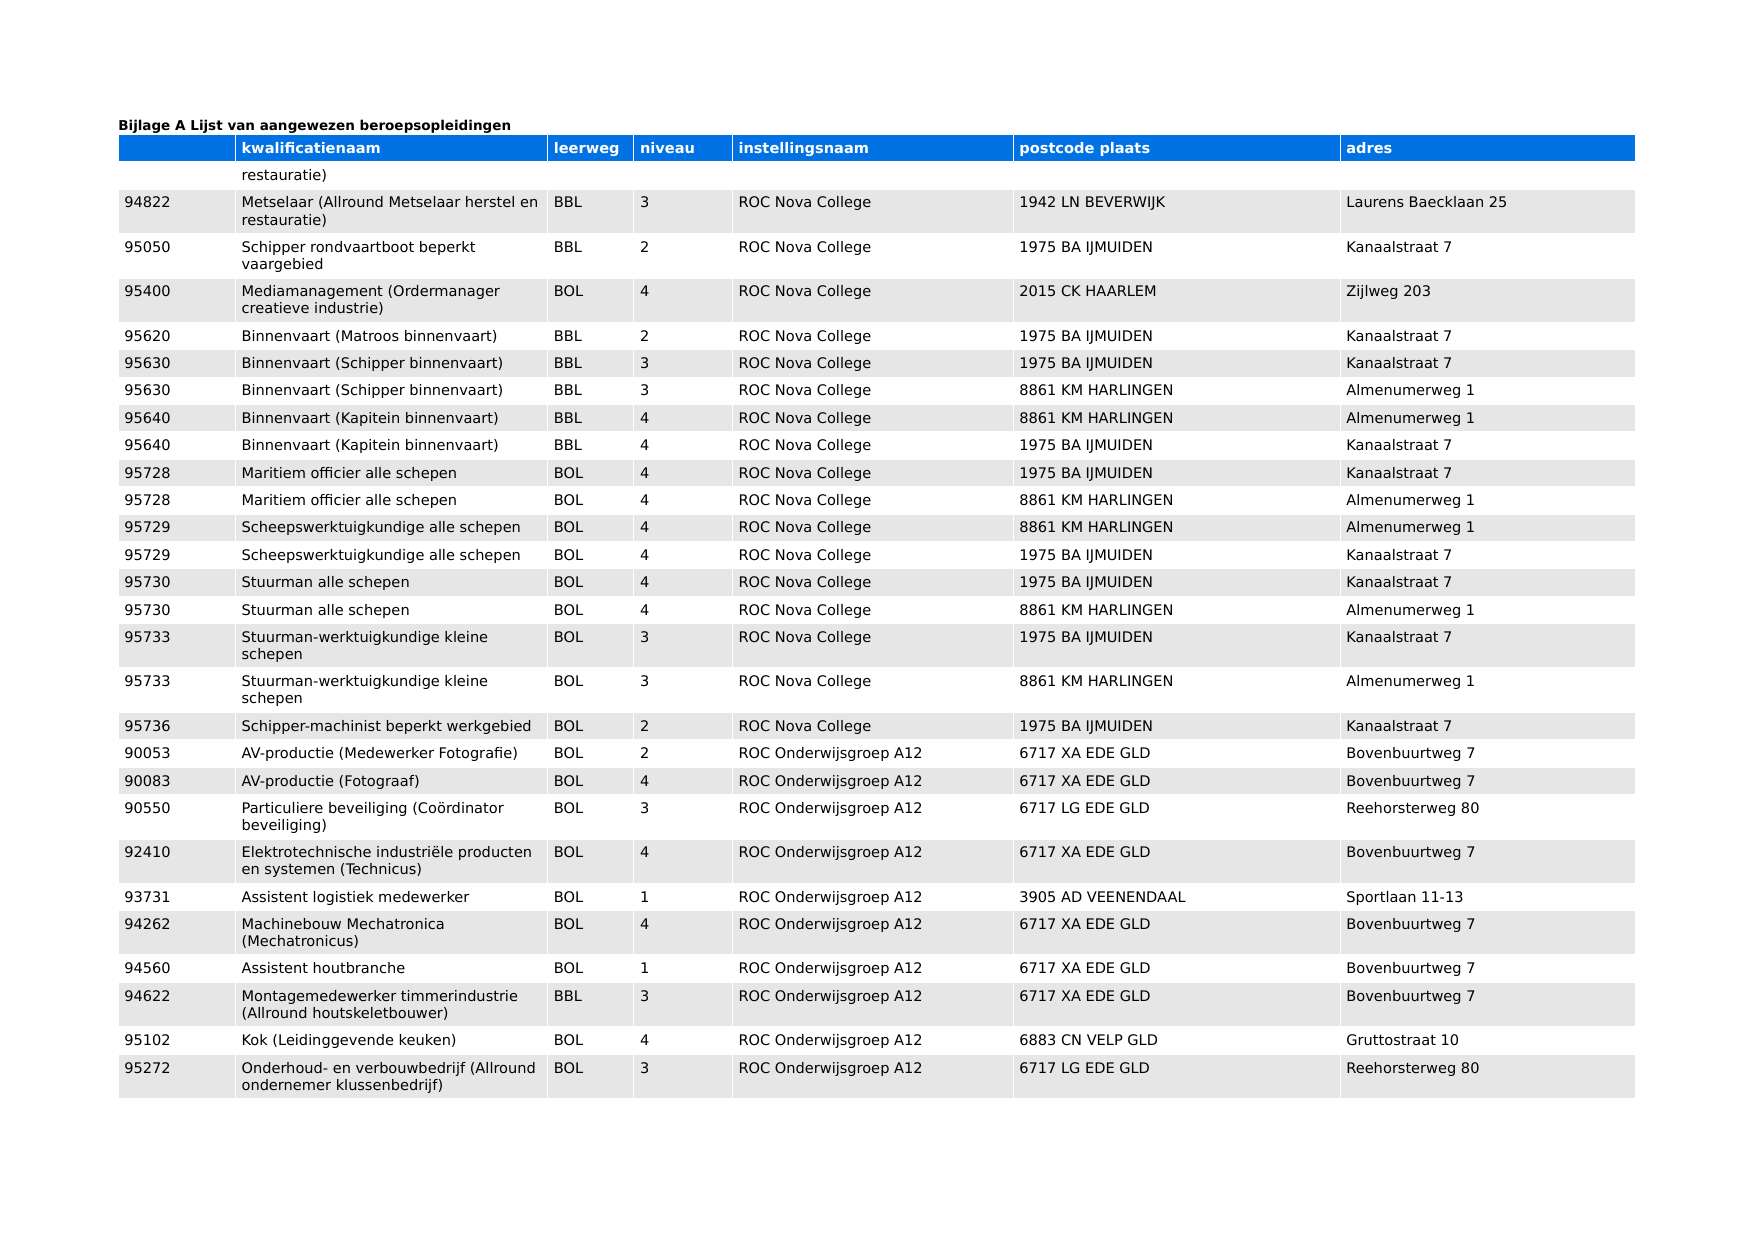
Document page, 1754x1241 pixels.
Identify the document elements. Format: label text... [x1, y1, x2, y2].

table_cell 8861 KM HARLINGEN [1014, 669, 1340, 712]
table_cell BOL [548, 460, 633, 486]
table_cell Assistent houtbranche [236, 956, 547, 982]
table_cell postcode plaats [1014, 135, 1340, 161]
table_cell 8861 KM HARLINGEN [1014, 487, 1340, 513]
table_cell Binnenvaart (Matroos binnenvaart) [236, 323, 547, 349]
table_cell ROC Nova College [733, 713, 1013, 739]
table_cell 3 [634, 350, 732, 377]
table_cell ROC Onderwijsgroep A12 [733, 911, 1013, 954]
table_cell Zijlweg 203 [1341, 279, 1635, 322]
table_cell 6717 XA EDE GLD [1014, 768, 1340, 794]
table_cell 95050 [119, 234, 235, 277]
table_cell BOL [548, 740, 633, 767]
table_cell [1014, 162, 1340, 189]
table_cell [1341, 162, 1635, 189]
table_cell 6717 XA EDE GLD [1014, 740, 1340, 767]
table_cell BBL [548, 190, 633, 233]
table_cell Binnenvaart (Schipper binnenvaart) [236, 378, 547, 404]
table_cell Schipper-machinist beperkt werkgebied [236, 713, 547, 739]
table_cell Kanaalstraat 7 [1341, 350, 1635, 377]
table_cell ROC Onderwijsgroep A12 [733, 795, 1013, 838]
table_cell 95640 [119, 433, 235, 459]
table_cell 95729 [119, 542, 235, 568]
table_cell BOL [548, 1028, 633, 1054]
table_cell niveau [634, 135, 732, 161]
table_cell 92410 [119, 840, 235, 883]
table_cell 93731 [119, 884, 235, 910]
table_cell 1 [634, 884, 732, 910]
table_cell [634, 162, 732, 189]
table_cell BOL [548, 884, 633, 910]
table_cell 2 [634, 323, 732, 349]
table_cell BOL [548, 279, 633, 322]
table_cell 95728 [119, 460, 235, 486]
table_cell ROC Nova College [733, 350, 1013, 377]
table_cell 4 [634, 542, 732, 568]
table_cell ROC Nova College [733, 569, 1013, 596]
table_cell Kanaalstraat 7 [1341, 323, 1635, 349]
table_cell Sportlaan 11-13 [1341, 884, 1635, 910]
table_cell [119, 162, 235, 189]
table_cell Gruttostraat 10 [1341, 1028, 1635, 1054]
table_cell instellingsnaam [733, 135, 1013, 161]
table_cell 95728 [119, 487, 235, 513]
table_cell ROC Nova College [733, 323, 1013, 349]
table_cell Almenumerweg 1 [1341, 378, 1635, 404]
table_cell 90053 [119, 740, 235, 767]
table_cell Binnenvaart (Kapitein binnenvaart) [236, 433, 547, 459]
table_cell BBL [548, 350, 633, 377]
table_cell BOL [548, 713, 633, 739]
table_cell BOL [548, 840, 633, 883]
table_cell BOL [548, 768, 633, 794]
table_cell BBL [548, 234, 633, 277]
table_cell 90083 [119, 768, 235, 794]
table_header Bijlage A Lijst van aangewezen beroepsopleidingen [118, 118, 1636, 134]
table_cell ROC Nova College [733, 460, 1013, 486]
table_cell AV-productie (Fotograaf) [236, 768, 547, 794]
table_cell Mediamanagement (Ordermanager creatieve industrie) [236, 279, 547, 322]
table_cell BOL [548, 911, 633, 954]
table_cell 95620 [119, 323, 235, 349]
table_cell ROC Onderwijsgroep A12 [733, 840, 1013, 883]
table_cell 8861 KM HARLINGEN [1014, 405, 1340, 431]
table_cell 6717 LG EDE GLD [1014, 795, 1340, 838]
table_cell 1975 BA IJMUIDEN [1014, 624, 1340, 667]
table_cell Almenumerweg 1 [1341, 669, 1635, 712]
table_cell Stuurman-werktuigkundige kleine schepen [236, 624, 547, 667]
table_cell 95630 [119, 350, 235, 377]
table_cell 6717 XA EDE GLD [1014, 983, 1340, 1026]
table_cell ROC Nova College [733, 542, 1013, 568]
table_cell Machinebouw Mechatronica (Mechatronicus) [236, 911, 547, 954]
table_cell BOL [548, 1055, 633, 1098]
table_cell ROC Nova College [733, 669, 1013, 712]
table_cell Kanaalstraat 7 [1341, 713, 1635, 739]
table_cell Binnenvaart (Schipper binnenvaart) [236, 350, 547, 377]
table_cell Reehorsterweg 80 [1341, 1055, 1635, 1098]
table_cell Kanaalstraat 7 [1341, 624, 1635, 667]
table_cell 1942 LN BEVERWIJK [1014, 190, 1340, 233]
table_cell 4 [634, 433, 732, 459]
table_cell adres [1341, 135, 1635, 161]
table_cell BOL [548, 956, 633, 982]
table_cell Kanaalstraat 7 [1341, 542, 1635, 568]
table_cell ROC Onderwijsgroep A12 [733, 956, 1013, 982]
table_cell 2 [634, 713, 732, 739]
table_cell BOL [548, 669, 633, 712]
table_cell BBL [548, 983, 633, 1026]
table_cell BBL [548, 433, 633, 459]
table_cell Scheepswerktuigkundige alle schepen [236, 515, 547, 541]
table_cell 1975 BA IJMUIDEN [1014, 713, 1340, 739]
table_cell 95736 [119, 713, 235, 739]
table_cell 95730 [119, 597, 235, 623]
table_cell 1975 BA IJMUIDEN [1014, 460, 1340, 486]
table_cell 4 [634, 840, 732, 883]
table_cell Kanaalstraat 7 [1341, 569, 1635, 596]
table_cell [548, 162, 633, 189]
table_cell BBL [548, 323, 633, 349]
table_cell 1 [634, 956, 732, 982]
table_cell leerweg [548, 135, 633, 161]
table_cell 95730 [119, 569, 235, 596]
table_cell BOL [548, 542, 633, 568]
table_cell ROC Onderwijsgroep A12 [733, 884, 1013, 910]
table_cell 3 [634, 190, 732, 233]
table_cell ROC Onderwijsgroep A12 [733, 768, 1013, 794]
table_cell [119, 135, 235, 161]
table_cell 2 [634, 740, 732, 767]
table_cell 3 [634, 624, 732, 667]
table_cell Stuurman-werktuigkundige kleine schepen [236, 669, 547, 712]
table_cell Particuliere beveiliging (Coördinator beveiliging) [236, 795, 547, 838]
table_cell Kanaalstraat 7 [1341, 433, 1635, 459]
table_cell 4 [634, 279, 732, 322]
table_cell ROC Nova College [733, 515, 1013, 541]
table_cell 2015 CK HAARLEM [1014, 279, 1340, 322]
table_cell 95729 [119, 515, 235, 541]
table_cell Scheepswerktuigkundige alle schepen [236, 542, 547, 568]
table_cell 3 [634, 669, 732, 712]
table_cell BBL [548, 378, 633, 404]
table_cell Almenumerweg 1 [1341, 487, 1635, 513]
table_cell 3 [634, 1055, 732, 1098]
table_cell ROC Nova College [733, 405, 1013, 431]
table_cell 4 [634, 515, 732, 541]
table_cell ROC Onderwijsgroep A12 [733, 983, 1013, 1026]
table_cell 1975 BA IJMUIDEN [1014, 323, 1340, 349]
table_cell Bovenbuurtweg 7 [1341, 911, 1635, 954]
table_cell 1975 BA IJMUIDEN [1014, 433, 1340, 459]
table_cell 3905 AD VEENENDAAL [1014, 884, 1340, 910]
table_cell 95272 [119, 1055, 235, 1098]
table_cell Metselaar (Allround Metselaar herstel en restauratie) [236, 190, 547, 233]
table_cell 95640 [119, 405, 235, 431]
table_cell Almenumerweg 1 [1341, 515, 1635, 541]
table_cell Bovenbuurtweg 7 [1341, 840, 1635, 883]
table_cell BOL [548, 624, 633, 667]
table_cell BOL [548, 487, 633, 513]
table_cell 95630 [119, 378, 235, 404]
table_cell 94622 [119, 983, 235, 1026]
table_cell Bovenbuurtweg 7 [1341, 956, 1635, 982]
table_cell Assistent logistiek medewerker [236, 884, 547, 910]
table_cell 6717 XA EDE GLD [1014, 840, 1340, 883]
table_cell Maritiem officier alle schepen [236, 487, 547, 513]
table_cell 6717 XA EDE GLD [1014, 956, 1340, 982]
table_cell Montagemedewerker timmerindustrie (Allround houtskeletbouwer) [236, 983, 547, 1026]
table_cell 95102 [119, 1028, 235, 1054]
table_cell Bovenbuurtweg 7 [1341, 983, 1635, 1026]
table_cell 3 [634, 795, 732, 838]
table_cell 94560 [119, 956, 235, 982]
table_cell ROC Nova College [733, 190, 1013, 233]
table_cell Kok (Leidinggevende keuken) [236, 1028, 547, 1054]
table_cell ROC Onderwijsgroep A12 [733, 740, 1013, 767]
table_cell ROC Nova College [733, 487, 1013, 513]
table_cell 4 [634, 1028, 732, 1054]
table_cell 8861 KM HARLINGEN [1014, 378, 1340, 404]
table_cell 4 [634, 597, 732, 623]
table_cell AV-productie (Medewerker Fotografie) [236, 740, 547, 767]
table_cell 1975 BA IJMUIDEN [1014, 569, 1340, 596]
table_cell 4 [634, 768, 732, 794]
table_cell Kanaalstraat 7 [1341, 234, 1635, 277]
table_cell Stuurman alle schepen [236, 569, 547, 596]
table_cell 8861 KM HARLINGEN [1014, 515, 1340, 541]
table_cell 4 [634, 911, 732, 954]
table_cell 95733 [119, 669, 235, 712]
table_cell BOL [548, 515, 633, 541]
table_cell restauratie) [236, 162, 547, 189]
table_cell 3 [634, 983, 732, 1026]
table_cell 95400 [119, 279, 235, 322]
table_cell Laurens Baecklaan 25 [1341, 190, 1635, 233]
table_cell Kanaalstraat 7 [1341, 460, 1635, 486]
table_cell 95733 [119, 624, 235, 667]
table_cell 2 [634, 234, 732, 277]
table_cell Schipper rondvaartboot beperkt vaargebied [236, 234, 547, 277]
table_cell Onderhoud- en verbouwbedrijf (Allround ondernemer klussenbedrijf) [236, 1055, 547, 1098]
table_cell Bovenbuurtweg 7 [1341, 768, 1635, 794]
table_cell 1975 BA IJMUIDEN [1014, 542, 1340, 568]
table_cell 6883 CN VELP GLD [1014, 1028, 1340, 1054]
table_cell BOL [548, 795, 633, 838]
table_cell BOL [548, 597, 633, 623]
table_cell Binnenvaart (Kapitein binnenvaart) [236, 405, 547, 431]
table_cell 4 [634, 569, 732, 596]
table_cell ROC Onderwijsgroep A12 [733, 1028, 1013, 1054]
table_cell 6717 LG EDE GLD [1014, 1055, 1340, 1098]
table_cell 4 [634, 487, 732, 513]
table_cell Reehorsterweg 80 [1341, 795, 1635, 838]
table_cell ROC Nova College [733, 624, 1013, 667]
table_cell BOL [548, 569, 633, 596]
table_cell 4 [634, 460, 732, 486]
table_cell 6717 XA EDE GLD [1014, 911, 1340, 954]
table_cell ROC Nova College [733, 597, 1013, 623]
table_cell BBL [548, 405, 633, 431]
table_cell Almenumerweg 1 [1341, 597, 1635, 623]
table_cell kwalificatienaam [236, 135, 547, 161]
table_cell ROC Nova College [733, 378, 1013, 404]
table_cell 3 [634, 378, 732, 404]
table_cell ROC Onderwijsgroep A12 [733, 1055, 1013, 1098]
table_cell [733, 162, 1013, 189]
table_cell 1975 BA IJMUIDEN [1014, 350, 1340, 377]
table_cell ROC Nova College [733, 234, 1013, 277]
table_cell 8861 KM HARLINGEN [1014, 597, 1340, 623]
table_cell Almenumerweg 1 [1341, 405, 1635, 431]
table_cell 1975 BA IJMUIDEN [1014, 234, 1340, 277]
table_cell ROC Nova College [733, 279, 1013, 322]
table_cell Elektrotechnische industriële producten en systemen (Technicus) [236, 840, 547, 883]
table_cell Maritiem officier alle schepen [236, 460, 547, 486]
table_cell Bovenbuurtweg 7 [1341, 740, 1635, 767]
table_cell 94262 [119, 911, 235, 954]
table_cell ROC Nova College [733, 433, 1013, 459]
table_cell 4 [634, 405, 732, 431]
table_cell Stuurman alle schepen [236, 597, 547, 623]
table_cell 90550 [119, 795, 235, 838]
table_cell 94822 [119, 190, 235, 233]
